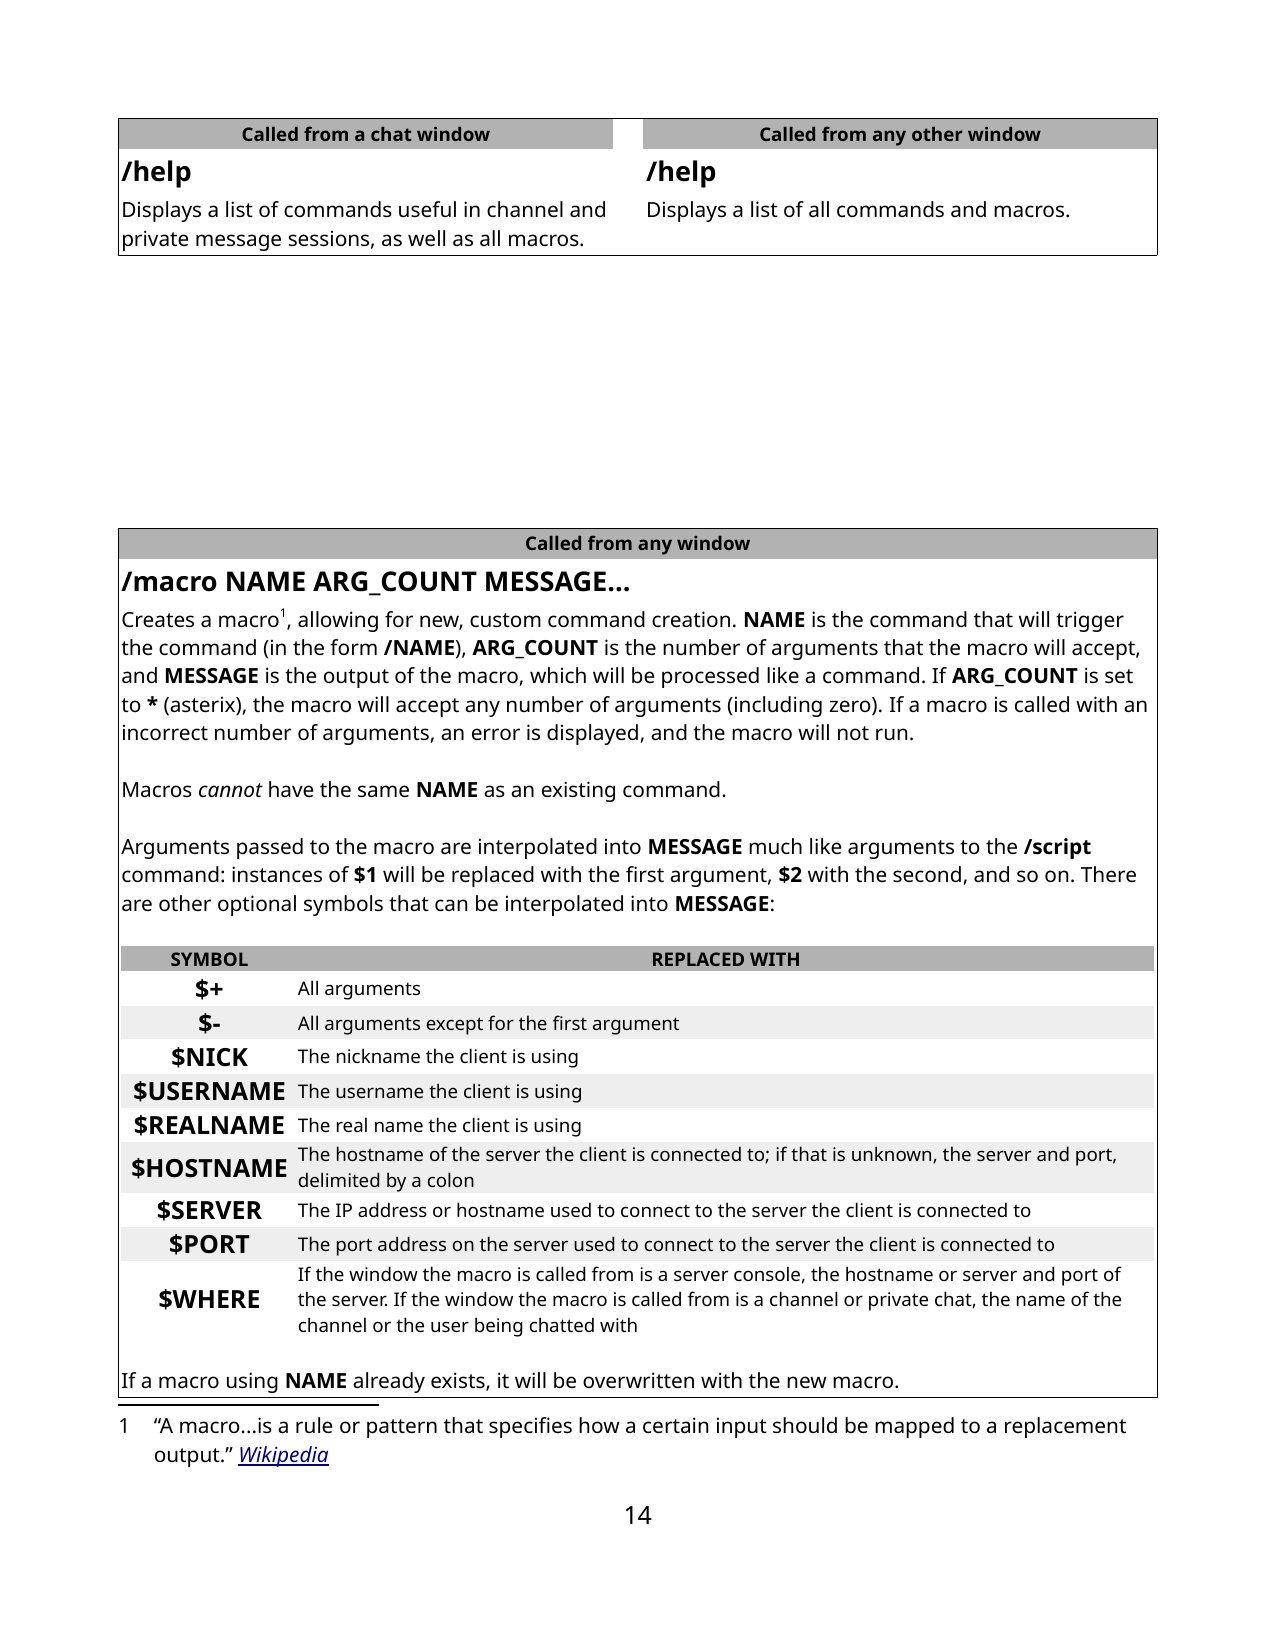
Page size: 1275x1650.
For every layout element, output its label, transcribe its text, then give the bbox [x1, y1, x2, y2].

table_cell $WHERE [121, 1261, 298, 1337]
table_cell Displays a list of commands useful in channel and private message sessions, as well as all macros. [119, 192, 613, 255]
table_cell The hostname of the server the client is connected to; if that is unknown, the server and port, delimited by a colon [298, 1142, 1154, 1193]
table_cell The nickname the client is using [298, 1040, 1154, 1074]
table_cell $NICK [121, 1040, 298, 1074]
table_cell $- [121, 1006, 298, 1039]
table_cell $PORT [121, 1227, 298, 1261]
table_header REPLACED WITH [298, 946, 1154, 971]
table_cell The IP address or hostname used to connect to the server the client is connected to [298, 1193, 1154, 1227]
table_cell The port address on the server used to connect to the server the client is connected to [298, 1227, 1154, 1261]
table_cell Creates a macro, allowing for new, custom command creation. NAME is the command that will trigger the command (in the form /NAME), ARG_COUNT is the number of arguments that the macro will accept, and MESSAGE is the output of the macro, which will be processed like a command. If ARG_COUNT is set to * (asterix), the macro will accept any number of arguments (including zero). If a macro is called with an incorrect number of arguments, an error is displayed, and the macro will not run. Macros cannot have the same NAME as an existing command. Arguments passed to the macro are interpolated into MESSAGE much like arguments to the /script command: instances of $1 will be replaced with the first argument, $2 with the second, and so on. There are other optional symbols that can be interpolated into MESSAGE: If a macro using NAME already exists, it will be overwritten with the new macro. [119, 602, 1157, 1397]
table_cell $REALNAME [121, 1108, 298, 1142]
table_header Called from any window [119, 529, 1157, 559]
table_cell [613, 150, 643, 192]
table_cell All arguments except for the first argument [298, 1006, 1154, 1039]
table_cell /help [643, 150, 1157, 192]
table_cell The username the client is using [298, 1074, 1154, 1108]
table_header [613, 119, 643, 149]
table_cell $USERNAME [121, 1074, 298, 1108]
table_cell /macro NAME ARG_COUNT MESSAGE... [119, 559, 1157, 602]
table_cell $HOSTNAME [121, 1142, 298, 1193]
table_cell [613, 192, 643, 255]
table_cell The real name the client is using [298, 1108, 1154, 1142]
table_header SYMBOL [121, 946, 298, 971]
table_cell If the window the macro is called from is a server console, the hostname or server and port of the server. If the window the macro is called from is a channel or private chat, the name of the channel or the user being chatted with [298, 1261, 1154, 1337]
table_cell $SERVER [121, 1193, 298, 1227]
table_header Called from any other window [643, 119, 1157, 149]
table_header Called from a chat window [119, 119, 613, 149]
table_cell /help [119, 150, 613, 192]
table_cell $+ [121, 971, 298, 1006]
table_cell All arguments [298, 971, 1154, 1006]
table_cell Displays a list of all commands and macros. [643, 192, 1157, 255]
